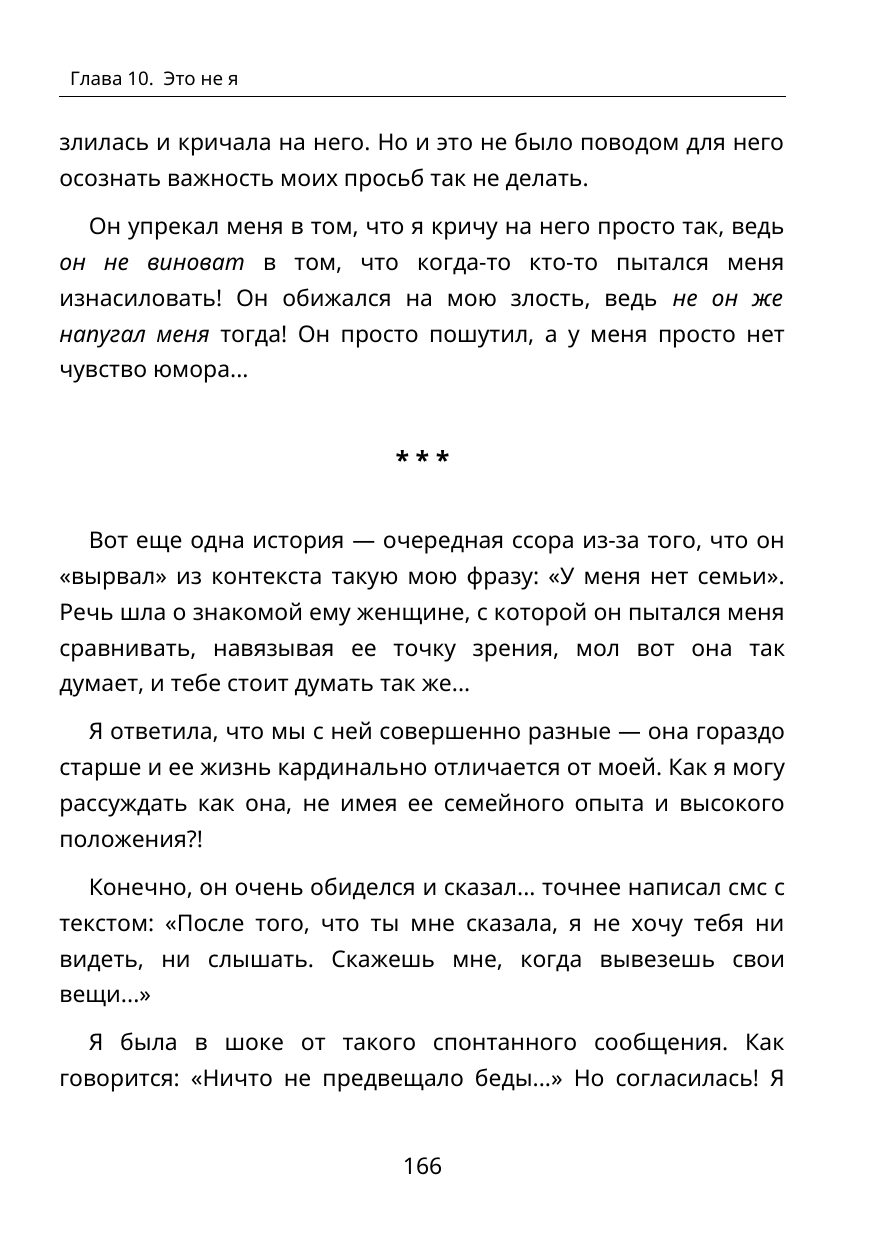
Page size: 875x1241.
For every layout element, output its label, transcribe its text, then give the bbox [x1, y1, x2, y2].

text Вот еще одна история — очередная ссора из-за того, что он «вырвал» из контекста такую мою фразу: «У меня нет семьи». Речь шла о знакомой ему женщине, с которой он пытался меня сравнивать, навязывая ее точку зрения, мол вот она так думает, и тебе стоит думать так же... [59, 524, 786, 699]
text Я ответила, что мы с ней совершенно разные — она гораздо старше и ее жизнь кардинально отличается от моей. Как я могу рассуждать как она, не имея ее семейного опыта и высокого положения?! [59, 715, 786, 854]
text Конечно, он очень обиделся и сказал... точнее написал смс с текстом: «После того, что ты мне сказала, я не хочу тебя ни видеть, ни слышать. Скажешь мне, когда вывезешь свои вещи...» [59, 871, 786, 1010]
text злилась и кричала на него. Но и это не было поводом для него осознать важность моих просьб так не делать. [59, 126, 786, 193]
text Он упрекал меня в том, что я кричу на него просто так, ведь он не виноват в том, что когда-то кто-то пытался меня изнасиловать! Он обижался на мою злость, ведь не он же напугал меня тогда! Он просто пошутил, а у меня просто нет чувство юмора... [59, 210, 786, 385]
subtitle * * * [59, 443, 786, 477]
text Я была в шоке от такого спонтанного сообщения. Как говорится: «Ничто не предвещало беды...» Но согласилась! Я [59, 1026, 786, 1093]
